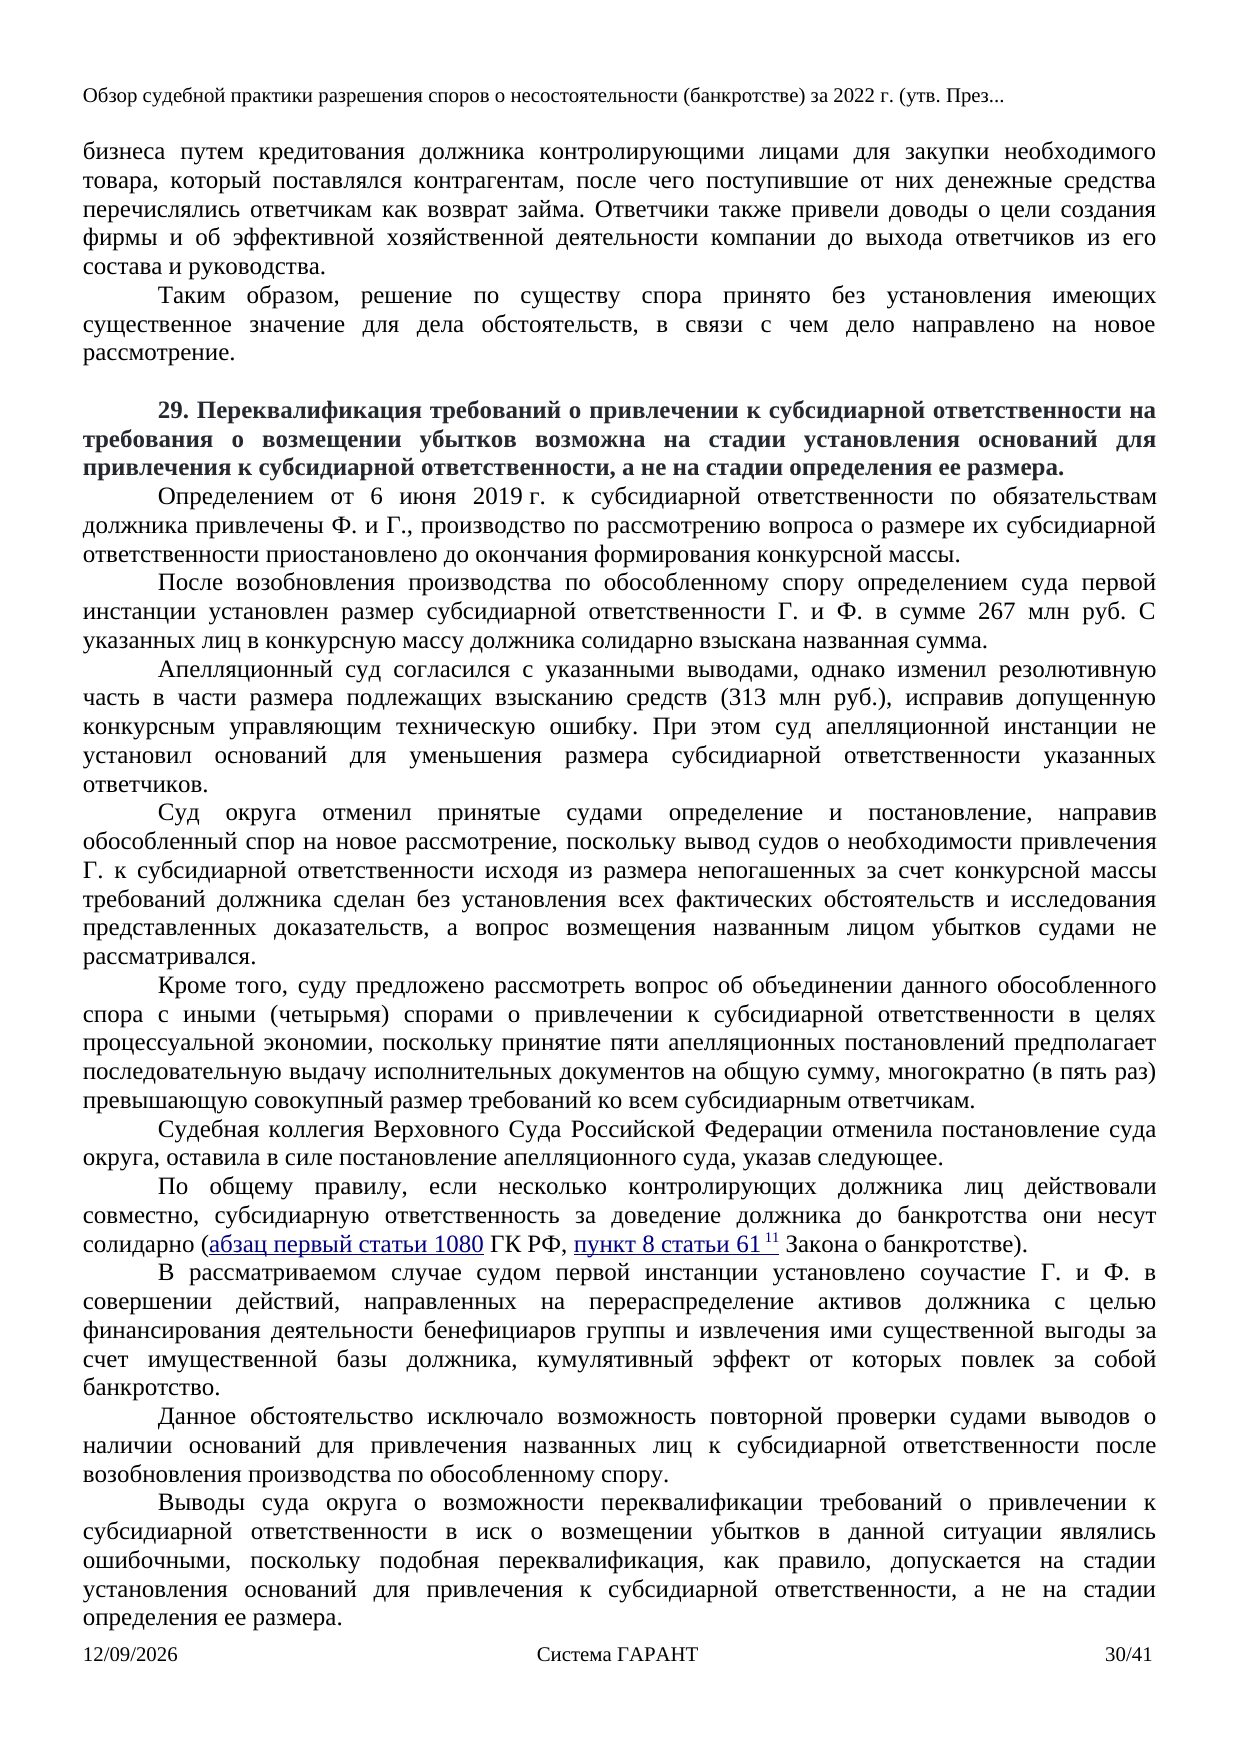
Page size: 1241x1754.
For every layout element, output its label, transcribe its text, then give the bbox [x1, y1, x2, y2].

text бизнеса путем кредитования должника контролирующими лицами для закупки необходимого товара, который поставлялся контрагентам, после чего поступившие от них денежные средства перечислялись ответчикам как возврат займа. Ответчики также привели доводы о цели создания фирмы и об эффективной хозяйственной деятельности компании до выхода ответчиков из его состава и руководства. [83, 136, 1157, 280]
text Выводы суда округа о возможности переквалификации требований о привлечении к субсидиарной ответственности в иск о возмещении убытков в данной ситуации являлись ошибочными, поскольку подобная переквалификация, как правило, допускается на стадии установления оснований для привлечения к субсидиарной ответственности, а не на стадии определения ее размера. [83, 1487, 1157, 1631]
text После возобновления производства по обособленному спору определением суда первой инстанции установлен размер субсидиарной ответственности Г. и Ф. в сумме 267 млн руб. С указанных лиц в конкурсную массу должника солидарно взыскана названная сумма. [83, 567, 1157, 654]
text Апелляционный суд согласился с указанными выводами, однако изменил резолютивную часть в части размера подлежащих взысканию средств (313 млн руб.), исправив допущенную конкурсным управляющим техническую ошибку. При этом суд апелляционной инстанции не установил оснований для уменьшения размера субсидиарной ответственности указанных ответчиков. [83, 654, 1157, 797]
text Определением от 6 июня 2019 г. к субсидиарной ответственности по обязательствам должника привлечены Ф. и Г., производство по рассмотрению вопроса о размере их субсидиарной ответственности приостановлено до окончания формирования конкурсной массы. [83, 481, 1157, 567]
text В рассматриваемом случае судом первой инстанции установлено соучастие Г. и Ф. в совершении действий, направленных на перераспределение активов должника с целью финансирования деятельности бенефициаров группы и извлечения ими существенной выгоды за счет имущественной базы должника, кумулятивный эффект от которых повлек за собой банкротство. [83, 1257, 1157, 1401]
text Судебная коллегия Верховного Суда Российской Федерации отменила постановление суда округа, оставила в силе постановление апелляционного суда, указав следующее. [83, 1114, 1157, 1171]
text Кроме того, суду предложено рассмотреть вопрос об объединении данного обособленного спора с иными (четырьмя) спорами о привлечении к субсидиарной ответственности в целях процессуальной экономии, поскольку принятие пяти апелляционных постановлений предполагает последовательную выдачу исполнительных документов на общую сумму, многократно (в пять раз) превышающую совокупный размер требований ко всем субсидиарным ответчикам. [83, 970, 1157, 1114]
text Таким образом, решение по существу спора принято без установления имеющих существенное значение для дела обстоятельств, в связи с чем дело направлено на новое рассмотрение. [83, 280, 1157, 366]
text 29. Переквалификация требований о привлечении к субсидиарной ответственности на требования о возмещении убытков возможна на стадии установления оснований для привлечения к субсидиарной ответственности, а не на стадии определения ее размера. [83, 395, 1157, 481]
text По общему правилу, если несколько контролирующих должника лиц действовали совместно, субсидиарную ответственность за доведение должника до банкротства они несут солидарно (абзац первый статьи 1080 ГК РФ, пункт 8 статьи 61 11 Закона о банкротстве). [83, 1171, 1157, 1257]
text Суд округа отменил принятые судами определение и постановление, направив обособленный спор на новое рассмотрение, поскольку вывод судов о необходимости привлечения Г. к субсидиарной ответственности исходя из размера непогашенных за счет конкурсной массы требований должника сделан без установления всех фактических обстоятельств и исследования представленных доказательств, а вопрос возмещения названным лицом убытков судами не рассматривался. [83, 797, 1157, 970]
text Данное обстоятельство исключало возможность повторной проверки судами выводов о наличии оснований для привлечения названных лиц к субсидиарной ответственности после возобновления производства по обособленному спору. [83, 1401, 1157, 1487]
